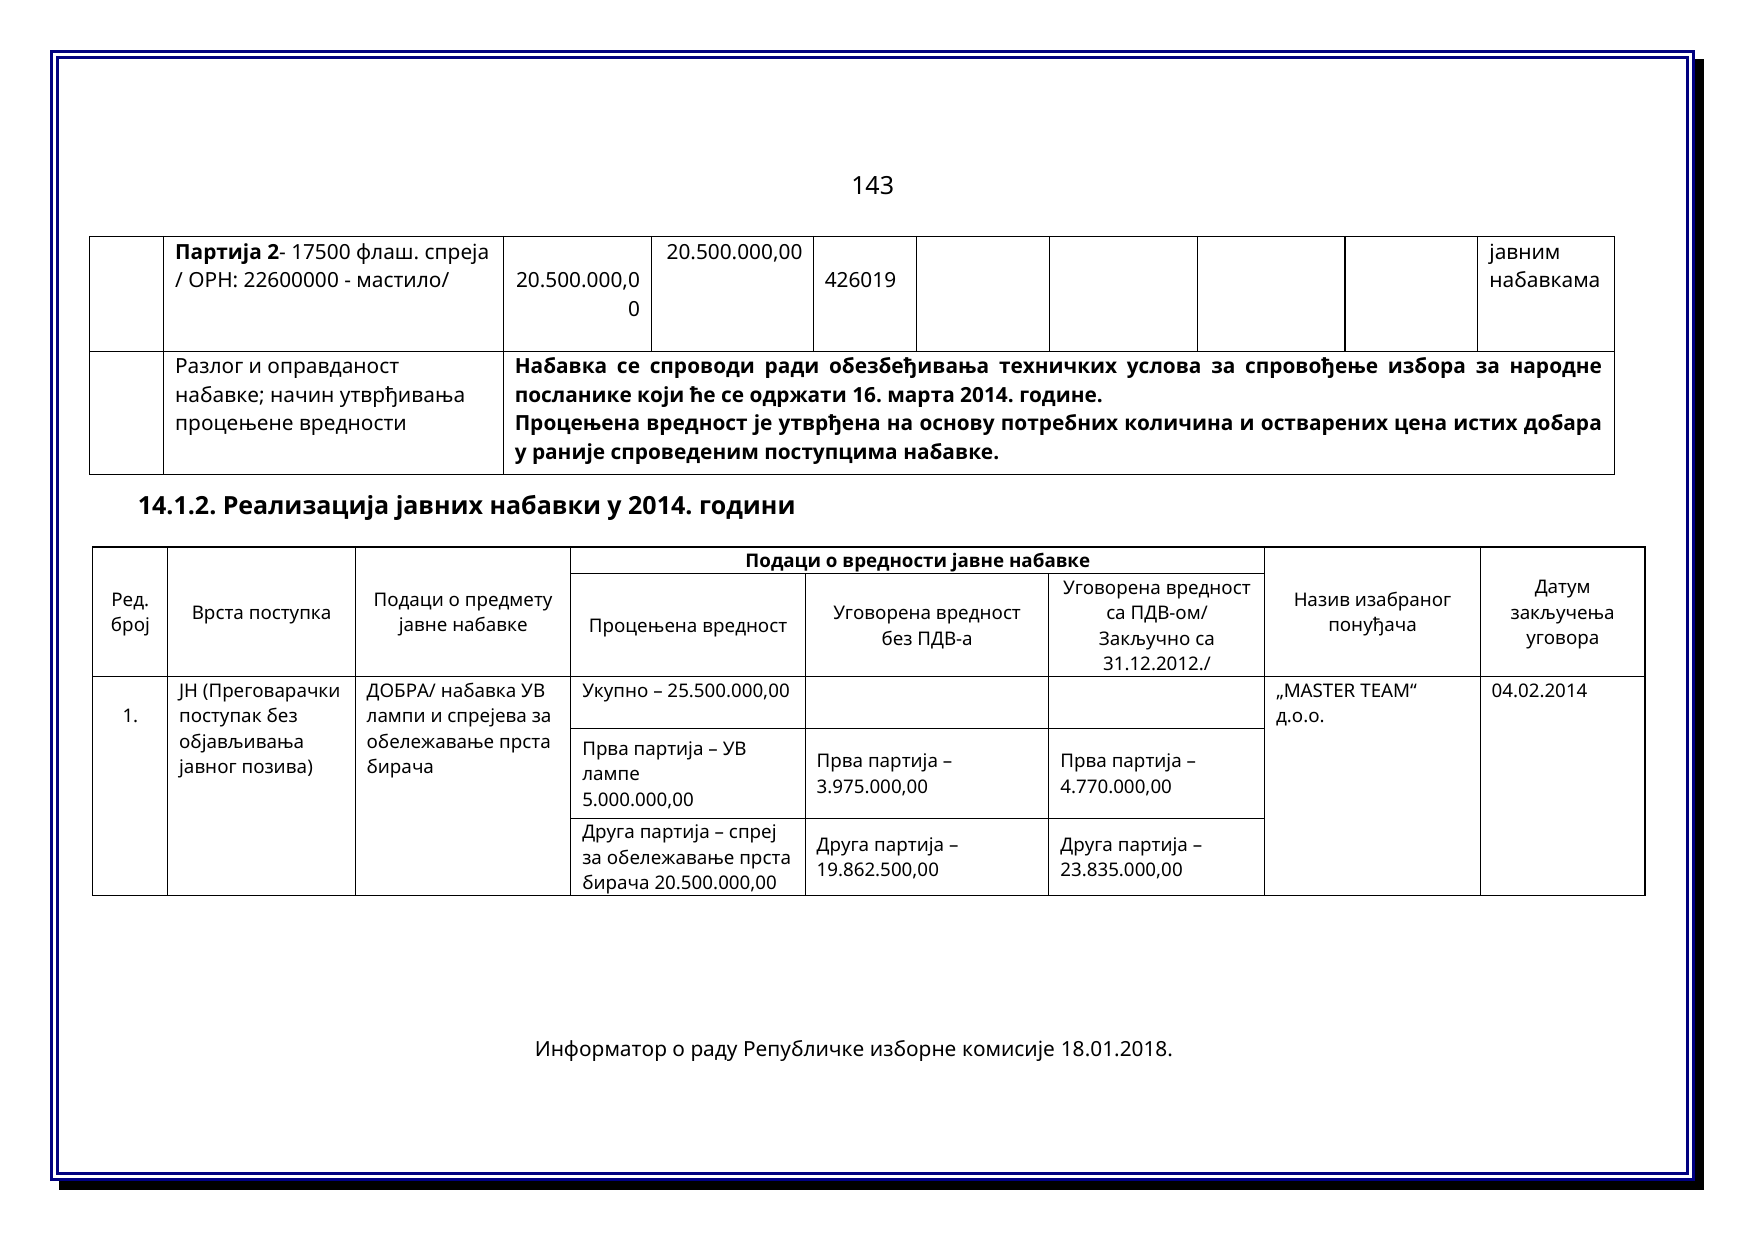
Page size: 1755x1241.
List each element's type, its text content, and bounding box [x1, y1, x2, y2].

table_cell [806, 677, 1048, 728]
table_cell Друга партија – спреј за обележавање прста бирача 20.500.000,00 [571, 819, 805, 895]
table_cell Разлог и оправданост набавке; начин утврђивања процењене вредности [164, 352, 503, 474]
table_cell Набавка се спроводи ради обезбеђивања техничких услова за спровођење избора за народне посланике који ће се одржати 16. марта 2014. године. Процењена вредност је утврђена на основу потребних количина и остварених цена истих добара у раније спроведеним поступцима набавке. [504, 352, 1614, 474]
table_cell Уговорена вредност без ПДВ-а [806, 574, 1048, 676]
table_cell ДОБРА/ набавка УВ лампи и спрејева за обележавање прста бирача [356, 677, 570, 895]
table_cell [1346, 237, 1477, 351]
table_header Врста поступка [168, 548, 355, 676]
table_cell Уговорена вредност са ПДВ-ом/ Закључно са 31.12.2012./ [1049, 574, 1264, 676]
table_cell Прва партија – УВ лампе 5.000.000,00 [571, 729, 805, 817]
table_cell [1198, 237, 1344, 351]
table_cell 04.02.2014 [1481, 677, 1644, 895]
table_cell ЈН (Преговарачки поступак без објављивања јавног позива) [168, 677, 355, 895]
table_cell 20.500.000,00 [652, 237, 813, 351]
table_header Ред. број [93, 548, 167, 676]
table_cell Укупно – 25.500.000,00 [571, 677, 805, 728]
table_cell [90, 352, 163, 474]
table_header Подаци о предмету јавне набавке [356, 548, 570, 676]
table_cell [917, 237, 1049, 351]
table_cell 1. [93, 677, 167, 895]
table_cell Прва партија – 4.770.000,00 [1049, 729, 1264, 817]
table_cell 426019 [814, 237, 916, 351]
table_cell Прва партија – 3.975.000,00 [806, 729, 1048, 817]
table_cell Друга партија – 23.835.000,00 [1049, 819, 1264, 895]
table_cell Партија 2- 17500 флаш. спреја / ОРН: 22600000 - мастило/ [164, 237, 503, 351]
table_cell [1050, 237, 1197, 351]
table_cell Друга партија – 19.862.500,00 [806, 819, 1048, 895]
table_cell Процењена вредност [571, 574, 805, 676]
subtitle 14.1.2. Реализација јавних набавки у 2014. години [138, 487, 1607, 521]
table_header Назив изабраног понуђача [1265, 548, 1480, 676]
table_cell 20.500.000,00 [504, 237, 651, 351]
table_cell [1049, 677, 1264, 728]
table_header Датум закључења уговора [1481, 548, 1644, 676]
table_cell [90, 237, 163, 351]
table_header Подаци о вредности јавне набавке [571, 548, 1264, 573]
table_cell „MASTER TEAM“ д.о.о. [1265, 677, 1480, 895]
table_cell јавним набавкама [1478, 237, 1614, 351]
